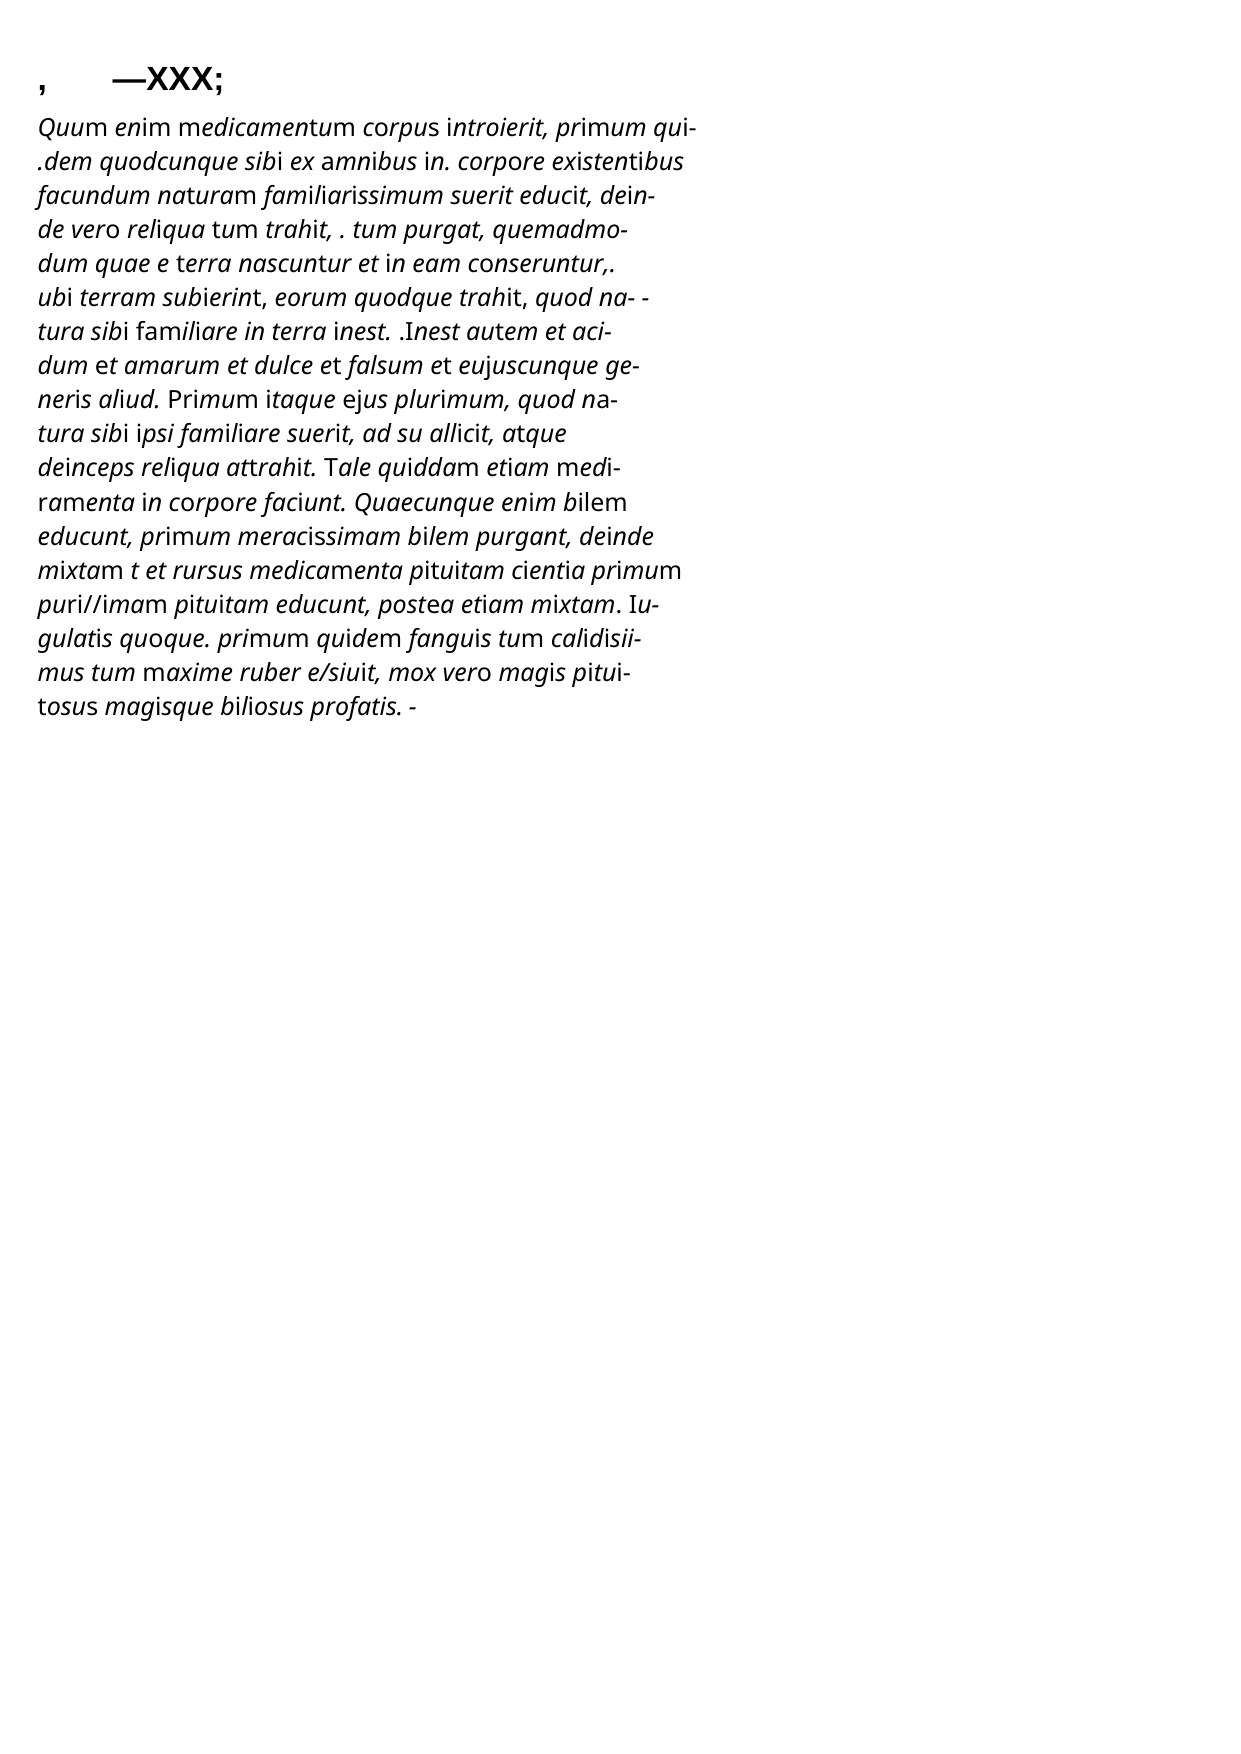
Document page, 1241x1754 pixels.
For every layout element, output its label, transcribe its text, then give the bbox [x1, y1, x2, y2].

subtitle , —XXX; [37, 58, 1203, 97]
text Quum enim medicamentum corpus introierit, primum qui- .dem quodcunque sibi ex amnibus in. corpore existentibus facundum naturam familiarissimum suerit educit, dein- de vero reliqua tum trahit, . tum purgat, quemadmo- dum quae e terra nascuntur et in eam conseruntur,. ubi terram subierint, eorum quodque trahit, quod na- - tura sibi familiare in terra inest. .Inest autem et aci- dum et amarum et dulce et falsum et eujuscunque ge- neris aliud. Primum itaque ejus plurimum, quod na- tura sibi ipsi familiare suerit, ad su allicit, atque deinceps reliqua attrahit. Tale quiddam etiam medi- ramenta in corpore faciunt. Quaecunque enim bilem educunt, primum meracissimam bilem purgant, deinde mixtam t et rursus medicamenta pituitam cientia primum puri//imam pituitam educunt, postea etiam mixtam. Iu- gulatis quoque. primum quidem fanguis tum calidisii- mus tum maxime ruber e/siuit, mox vero magis pitui- tosus magisque biliosus profatis. - [37, 109, 1203, 723]
